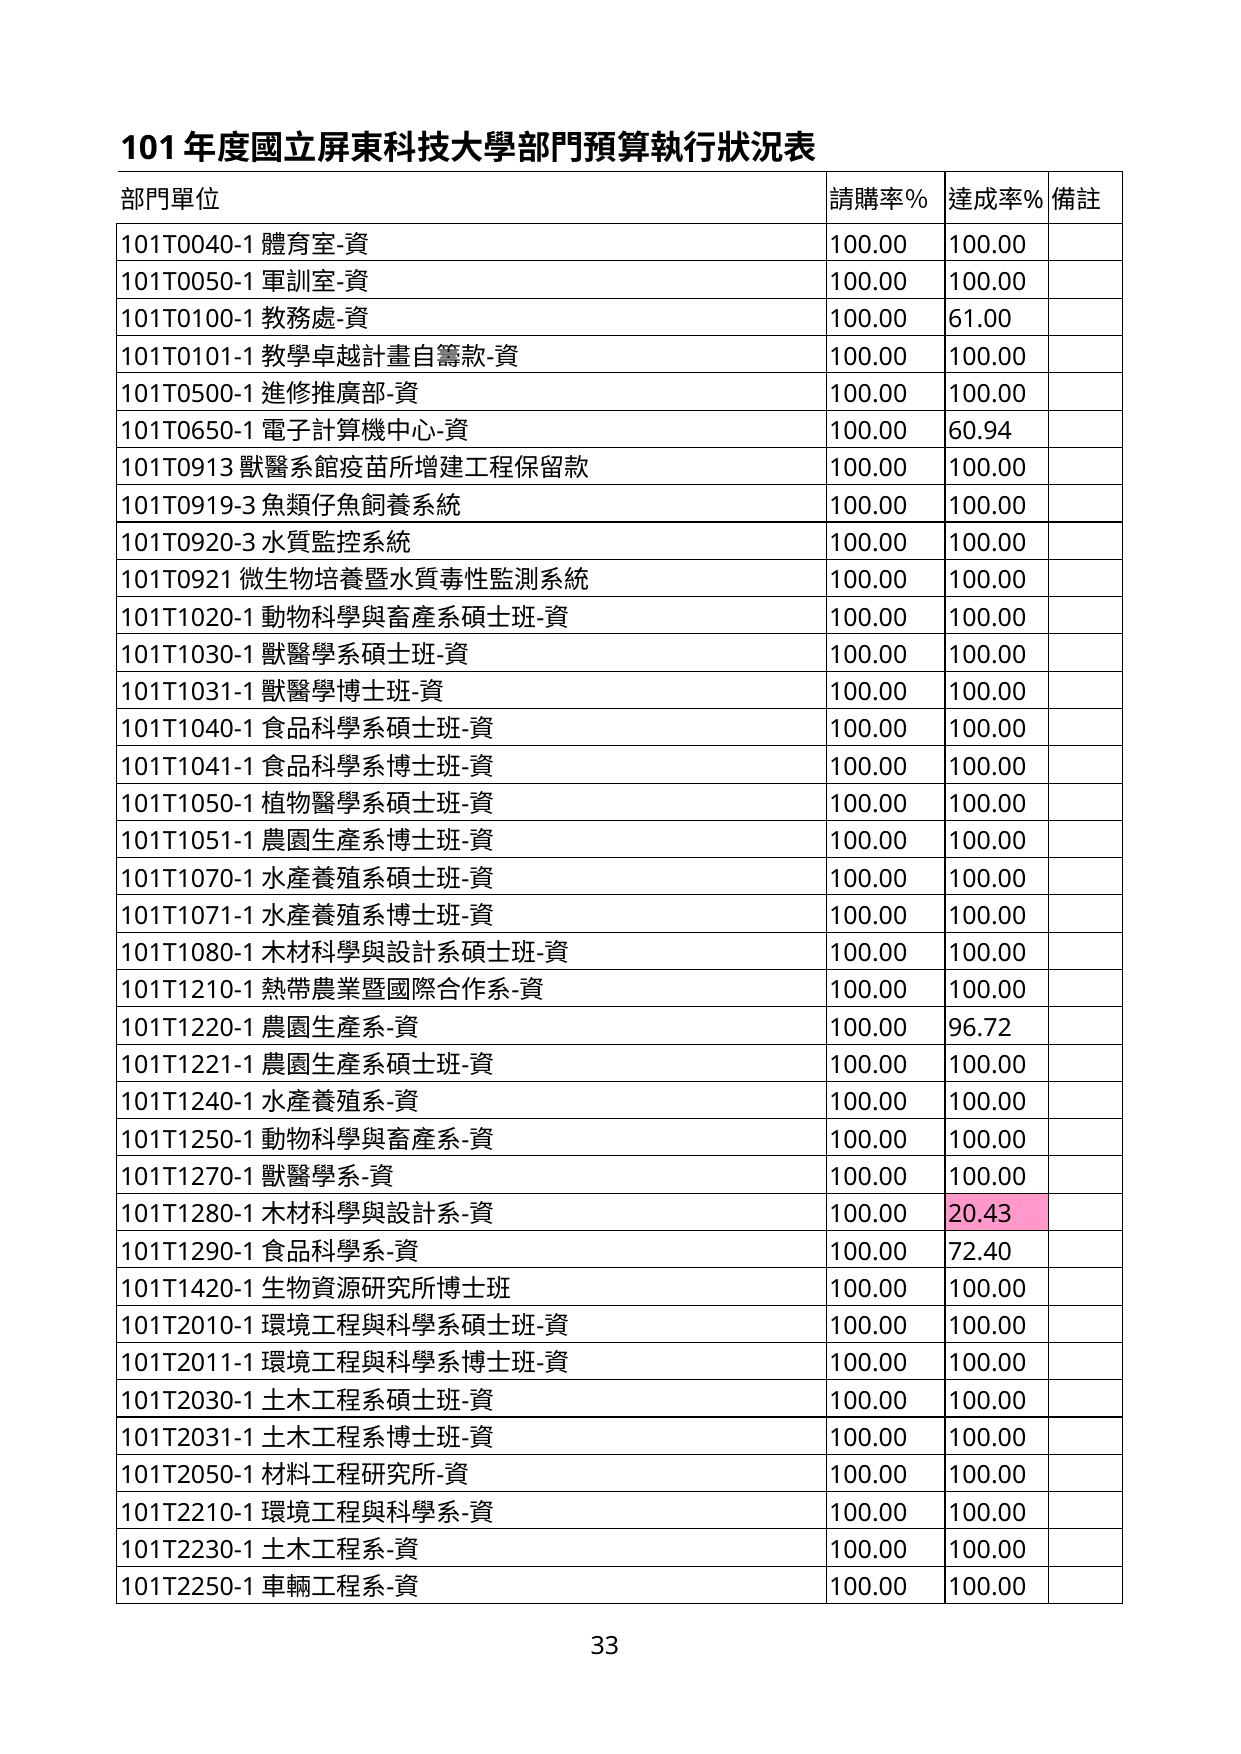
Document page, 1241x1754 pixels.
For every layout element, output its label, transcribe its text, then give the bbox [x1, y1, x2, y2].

table_cell 100.00 [946, 1119, 1048, 1155]
table_header 101年度國立屏東科技大學部門預算執行狀況表 [117, 118, 1122, 171]
table_cell 101T2010-1環境工程與科學系碩士班-資 [117, 1306, 826, 1342]
table_cell 100.00 [946, 858, 1048, 894]
table_cell [1049, 523, 1122, 559]
table_cell 100.00 [946, 1567, 1048, 1603]
table_cell 101T0650-1電子計算機中心-資 [117, 411, 826, 447]
table_cell 100.00 [946, 1268, 1048, 1304]
table_cell 101T0913獸醫系館疫苗所增建工程保留款 [117, 448, 826, 484]
table_cell 100.00 [946, 634, 1048, 671]
table_cell 101T1270-1獸醫學系-資 [117, 1156, 826, 1193]
table_cell 101T1050-1植物醫學系碩士班-資 [117, 784, 826, 820]
table_cell 100.00 [827, 373, 944, 409]
table_cell 100.00 [827, 1529, 944, 1566]
table_cell 101T2250-1車輛工程系-資 [117, 1567, 826, 1603]
table_cell 101T1250-1動物科學與畜產系-資 [117, 1119, 826, 1155]
table_cell [1049, 933, 1122, 969]
table_cell 100.00 [827, 1082, 944, 1118]
table_cell 101T0921微生物培養暨水質毒性監測系統 [117, 560, 826, 596]
table_cell 100.00 [827, 523, 944, 559]
table_cell 101T1210-1熱帶農業暨國際合作系-資 [117, 970, 826, 1006]
table_cell 100.00 [827, 634, 944, 671]
table_cell 101T1240-1水產養殖系-資 [117, 1082, 826, 1118]
table_cell 100.00 [827, 1492, 944, 1528]
table_cell 101T0040-1體育室-資 [117, 224, 826, 260]
table_cell [1049, 448, 1122, 484]
table_cell [1049, 1567, 1122, 1603]
table_cell 100.00 [946, 523, 1048, 559]
table_cell 100.00 [827, 1045, 944, 1081]
table_cell 100.00 [946, 1306, 1048, 1342]
table_cell 100.00 [946, 261, 1048, 298]
table_cell 100.00 [827, 485, 944, 521]
table_cell 101T0101-1教學卓越計畫自籌款-資 [117, 336, 826, 372]
table_cell 61.00 [946, 299, 1048, 335]
table_cell 100.00 [946, 336, 1048, 372]
table_cell 100.00 [827, 746, 944, 782]
table_cell [1049, 1194, 1122, 1230]
table_cell 100.00 [827, 261, 944, 298]
table_cell 100.00 [827, 336, 944, 372]
table_cell 部門單位 [117, 172, 826, 223]
table_cell [1049, 1529, 1122, 1566]
table_cell 101T1290-1食品科學系-資 [117, 1231, 826, 1267]
table_cell [1049, 1156, 1122, 1193]
table_cell 101T0050-1軍訓室-資 [117, 261, 826, 298]
table_cell 101T1031-1獸醫學博士班-資 [117, 672, 826, 708]
table_cell 100.00 [827, 1567, 944, 1603]
table_cell [1049, 970, 1122, 1006]
table_cell 100.00 [827, 895, 944, 932]
table_cell [1049, 895, 1122, 932]
table_cell [1049, 1418, 1122, 1454]
table_cell 101T0500-1進修推廣部-資 [117, 373, 826, 409]
table_cell [1049, 1492, 1122, 1528]
table_cell [1049, 672, 1122, 708]
table_cell 100.00 [827, 1007, 944, 1043]
table_cell 100.00 [946, 1455, 1048, 1491]
table_cell 100.00 [946, 1529, 1048, 1566]
table_cell [1049, 373, 1122, 409]
table_cell 101T1041-1食品科學系博士班-資 [117, 746, 826, 782]
table_cell 100.00 [946, 933, 1048, 969]
table_cell [1049, 746, 1122, 782]
table_cell 達成率% [946, 172, 1048, 223]
table_cell [1049, 784, 1122, 820]
table_cell 100.00 [946, 1156, 1048, 1193]
table_cell [1049, 1045, 1122, 1081]
table_cell 100.00 [827, 448, 944, 484]
table_cell 101T1040-1食品科學系碩士班-資 [117, 709, 826, 745]
table_cell 100.00 [827, 1231, 944, 1267]
table_cell 60.94 [946, 411, 1048, 447]
table_cell 100.00 [827, 784, 944, 820]
table_cell [1049, 1343, 1122, 1379]
table_cell [1049, 485, 1122, 521]
table_cell 100.00 [946, 373, 1048, 409]
table_cell 96.72 [946, 1007, 1048, 1043]
table_cell [1049, 1007, 1122, 1043]
table_cell 101T2030-1土木工程系碩士班-資 [117, 1380, 826, 1416]
table_cell [1049, 411, 1122, 447]
table_cell 100.00 [946, 895, 1048, 932]
table_cell 100.00 [827, 970, 944, 1006]
table_cell 100.00 [827, 411, 944, 447]
table_cell 100.00 [827, 1418, 944, 1454]
table_cell [1049, 1455, 1122, 1491]
table_cell 101T2210-1環境工程與科學系-資 [117, 1492, 826, 1528]
table_cell 101T1030-1獸醫學系碩士班-資 [117, 634, 826, 671]
table_cell 100.00 [827, 224, 944, 260]
table_cell [1049, 821, 1122, 857]
table_cell [1049, 597, 1122, 633]
table_cell 100.00 [827, 1156, 944, 1193]
table_cell 100.00 [827, 1380, 944, 1416]
table_cell [1049, 560, 1122, 596]
table_cell 100.00 [827, 560, 944, 596]
table_cell 100.00 [946, 560, 1048, 596]
table_cell 100.00 [946, 448, 1048, 484]
table_cell 100.00 [827, 597, 944, 633]
table_cell 100.00 [827, 1455, 944, 1491]
table_cell [1049, 634, 1122, 671]
table_cell 101T0100-1教務處-資 [117, 299, 826, 335]
table_cell [1049, 1082, 1122, 1118]
table_cell 100.00 [827, 1306, 944, 1342]
table_cell 101T1070-1水產養殖系碩士班-資 [117, 858, 826, 894]
table_cell 100.00 [946, 1380, 1048, 1416]
table_cell [1049, 1380, 1122, 1416]
table_cell 備註 [1049, 172, 1122, 223]
table_cell 100.00 [946, 224, 1048, 260]
table_cell 100.00 [946, 1418, 1048, 1454]
table_cell 101T1080-1木材科學與設計系碩士班-資 [117, 933, 826, 969]
table_cell [1049, 261, 1122, 298]
table_cell 20.43 [946, 1194, 1048, 1230]
table_cell [1049, 1231, 1122, 1267]
table_cell 101T1221-1農園生產系碩士班-資 [117, 1045, 826, 1081]
table_cell 100.00 [946, 597, 1048, 633]
table_cell 100.00 [946, 1492, 1048, 1528]
table_cell 100.00 [946, 672, 1048, 708]
table_cell 100.00 [827, 1194, 944, 1230]
table_cell 101T1071-1水產養殖系博士班-資 [117, 895, 826, 932]
table_cell [1049, 1306, 1122, 1342]
table_cell 101T0920-3水質監控系統 [117, 523, 826, 559]
table_cell 101T1051-1農園生產系博士班-資 [117, 821, 826, 857]
table_cell 100.00 [827, 709, 944, 745]
table_cell [1049, 1119, 1122, 1155]
table_cell 101T2050-1材料工程研究所-資 [117, 1455, 826, 1491]
table_cell 100.00 [946, 821, 1048, 857]
table_cell 100.00 [946, 1343, 1048, 1379]
table_cell 101T2011-1環境工程與科學系博士班-資 [117, 1343, 826, 1379]
table_cell [1049, 1268, 1122, 1304]
table_cell 100.00 [827, 1119, 944, 1155]
table_cell 100.00 [946, 784, 1048, 820]
table_cell 100.00 [827, 1268, 944, 1304]
table_cell [1049, 299, 1122, 335]
table_cell [1049, 336, 1122, 372]
table_cell 100.00 [946, 746, 1048, 782]
table_cell 101T1280-1木材科學與設計系-資 [117, 1194, 826, 1230]
table_cell 101T0919-3魚類仔魚飼養系統 [117, 485, 826, 521]
table_cell 72.40 [946, 1231, 1048, 1267]
table_cell 100.00 [827, 821, 944, 857]
table_cell 100.00 [946, 485, 1048, 521]
table_cell 100.00 [946, 970, 1048, 1006]
table_cell [1049, 709, 1122, 745]
table_cell 101T1020-1動物科學與畜產系碩士班-資 [117, 597, 826, 633]
table_cell 100.00 [827, 858, 944, 894]
table_cell [1049, 858, 1122, 894]
table_cell 100.00 [946, 1082, 1048, 1118]
table_cell 100.00 [827, 299, 944, 335]
table_cell 101T2230-1土木工程系-資 [117, 1529, 826, 1566]
table_cell 101T1220-1農園生產系-資 [117, 1007, 826, 1043]
table_cell 100.00 [827, 1343, 944, 1379]
table_cell 100.00 [946, 709, 1048, 745]
table_cell [1049, 224, 1122, 260]
table_cell 101T2031-1土木工程系博士班-資 [117, 1418, 826, 1454]
table_cell 100.00 [946, 1045, 1048, 1081]
table_cell 100.00 [827, 672, 944, 708]
table_cell 101T1420-1生物資源研究所博士班 [117, 1268, 826, 1304]
table_cell 100.00 [827, 933, 944, 969]
table_cell 請購率％ [827, 172, 944, 223]
